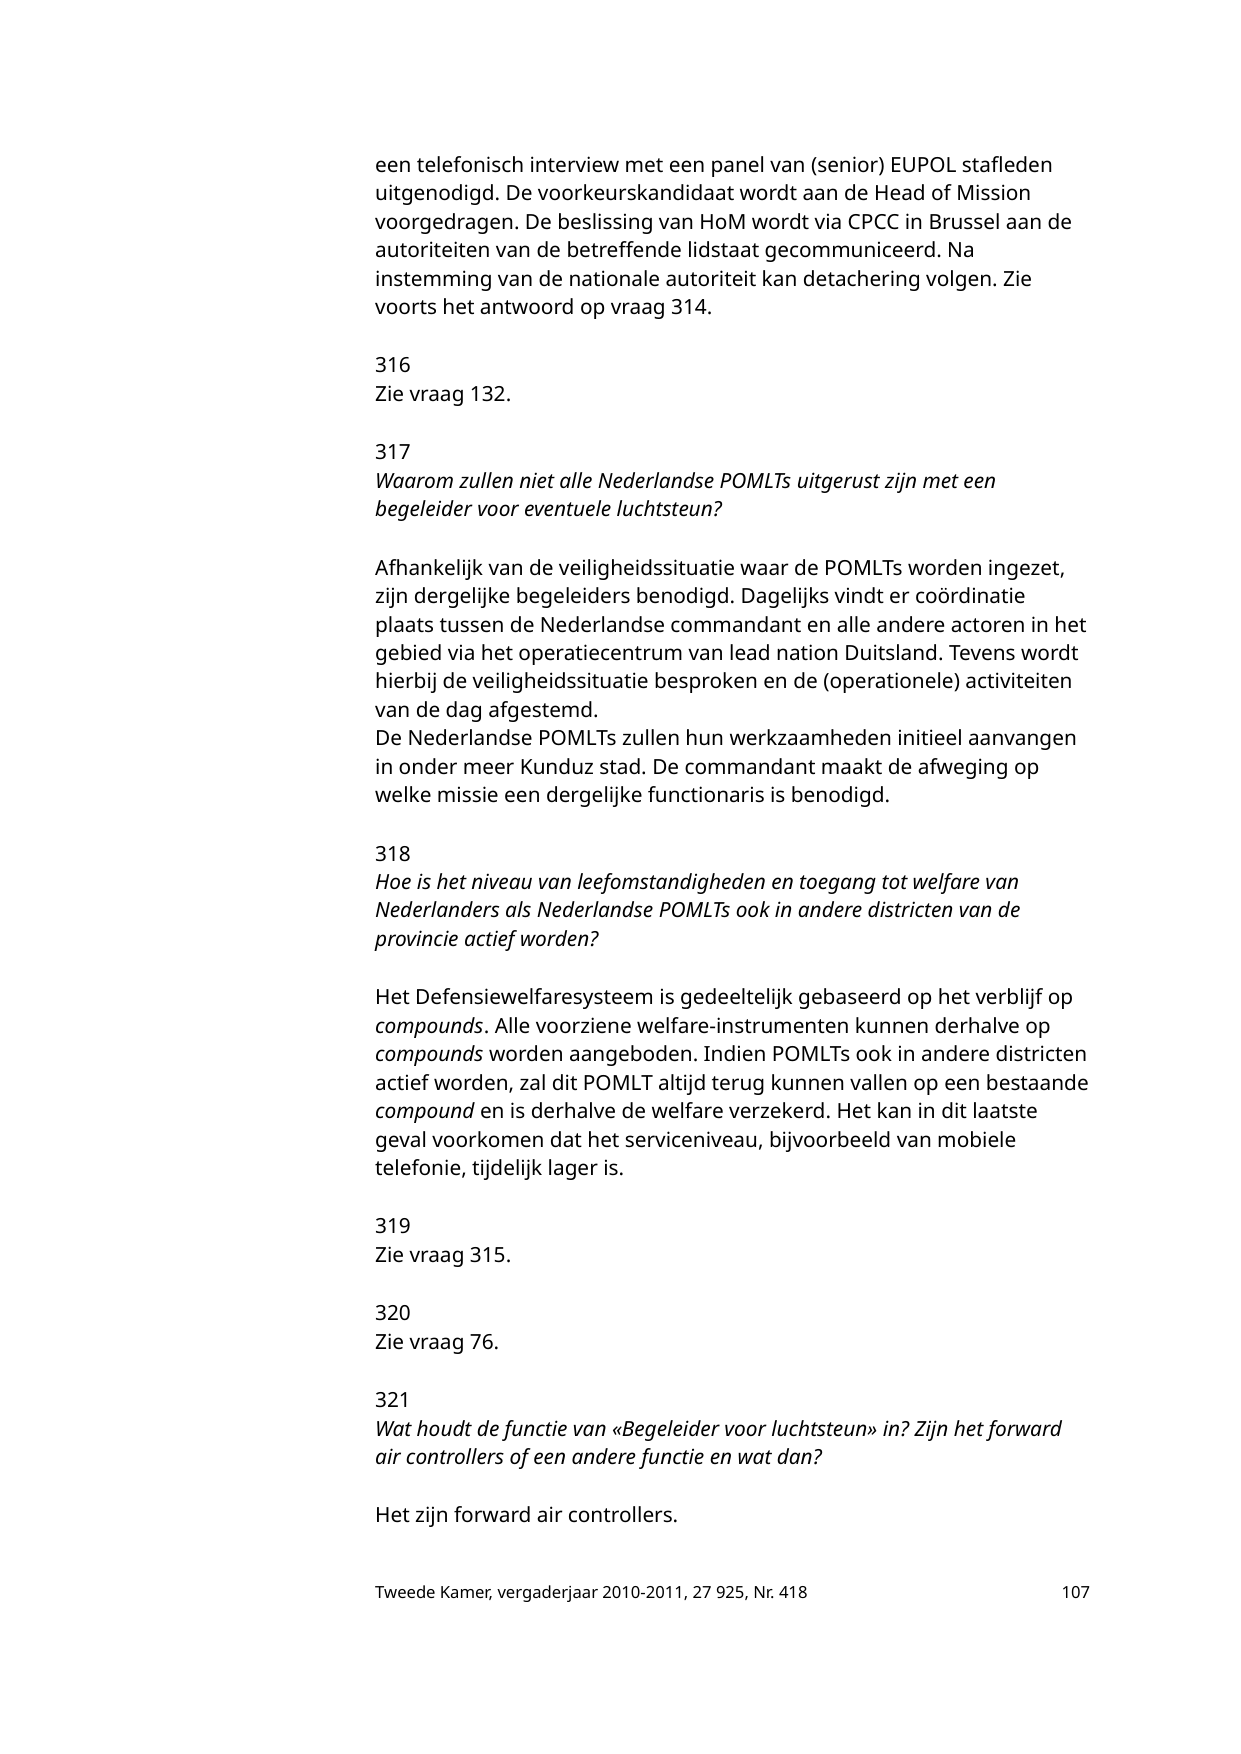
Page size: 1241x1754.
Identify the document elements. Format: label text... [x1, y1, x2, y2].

text Afhankelijk van de veiligheidssituatie waar de POMLTs worden ingezet, zijn dergelijke begeleiders benodigd. Dagelijks vindt er coördinatie plaats tussen de Nederlandse commandant en alle andere actoren in het gebied via het operatiecentrum van lead nation Duitsland. Tevens wordt hierbij de veiligheidssituatie besproken en de (operationele) activiteiten van de dag afgestemd. [375, 553, 1090, 723]
text Het zijn forward air controllers. [375, 1501, 1090, 1529]
text Wat houdt de functie van «Begeleider voor luchtsteun» in? Zijn het forward air controllers of een andere functie en wat dan? [375, 1414, 1090, 1471]
text De Nederlandse POMLTs zullen hun werkzaamheden initieel aanvangen in onder meer Kunduz stad. De commandant maakt de afweging op welke missie een dergelijke functionaris is benodigd. [375, 723, 1090, 809]
text 321 [375, 1385, 1090, 1414]
text Zie vraag 132. [375, 379, 1090, 407]
text 316 [375, 351, 1090, 379]
text Zie vraag 315. [375, 1240, 1090, 1268]
text Hoe is het niveau van leefomstandigheden en toegang tot welfare van Nederlanders als Nederlandse POMLTs ook in andere districten van de provincie actief worden? [375, 867, 1090, 952]
text 320 [375, 1298, 1090, 1327]
text 318 [375, 839, 1090, 867]
text Waarom zullen niet alle Nederlandse POMLTs uitgerust zijn met een begeleider voor eventuele luchtsteun? [375, 466, 1090, 523]
text 319 [375, 1212, 1090, 1240]
text Zie vraag 76. [375, 1327, 1090, 1355]
text een telefonisch interview met een panel van (senior) EUPOL stafleden uitgenodigd. De voorkeurskandidaat wordt aan de Head of Mission voorgedragen. De beslissing van HoM wordt via CPCC in Brussel aan de autoriteiten van de betreffende lidstaat gecommuniceerd. Na instemming van de nationale autoriteit kan detachering volgen. Zie voorts het antwoord op vraag 314. [375, 150, 1090, 321]
text Het Defensiewelfaresysteem is gedeeltelijk gebaseerd op het verblijf op compounds. Alle voorziene welfare-instrumenten kunnen derhalve op compounds worden aangeboden. Indien POMLTs ook in andere districten actief worden, zal dit POMLT altijd terug kunnen vallen op een bestaande compound en is derhalve de welfare verzekerd. Het kan in dit laatste geval voorkomen dat het serviceniveau, bijvoorbeeld van mobiele telefonie, tijdelijk lager is. [375, 982, 1090, 1182]
text 317 [375, 437, 1090, 466]
